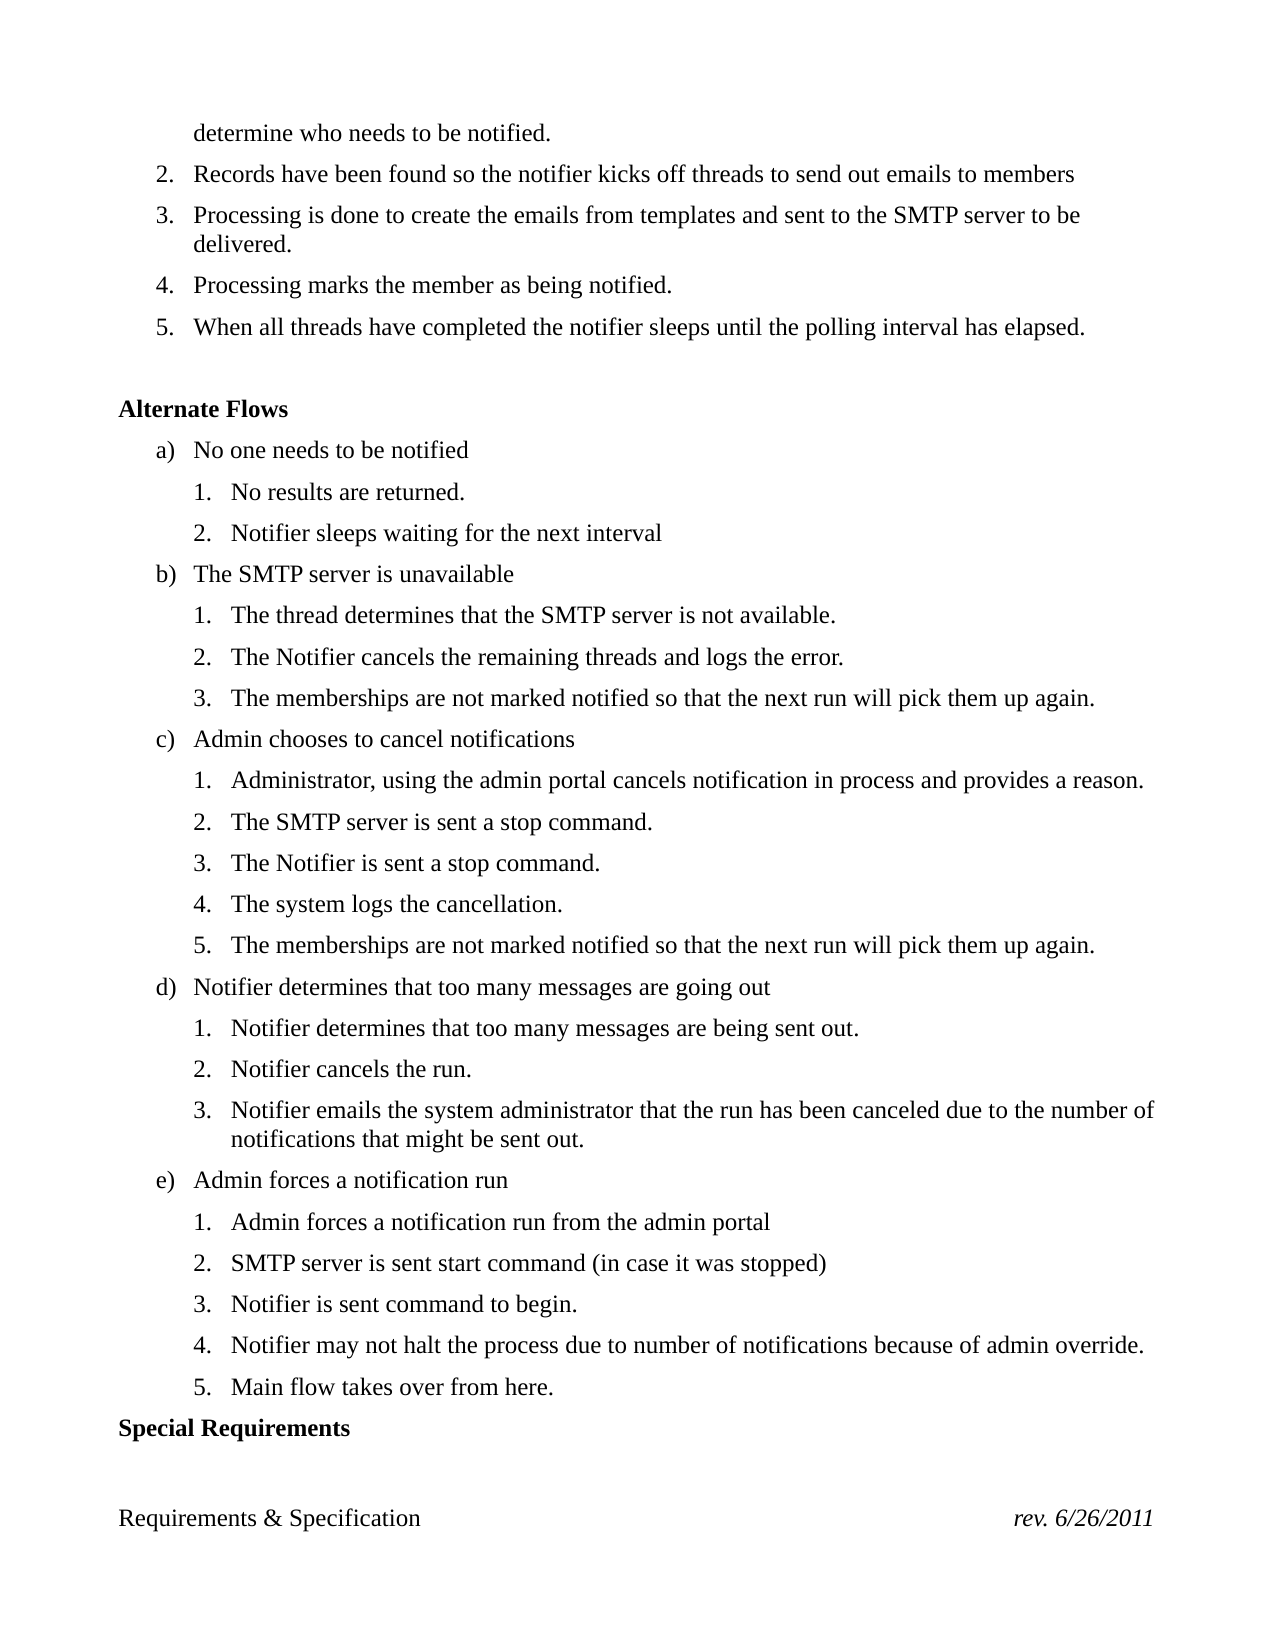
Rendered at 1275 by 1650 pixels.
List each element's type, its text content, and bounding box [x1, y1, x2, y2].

list Notifier determines that too many messages are being sent out. [193, 1013, 1157, 1042]
list The Notifier is sent a stop command. [193, 848, 1157, 877]
list Processing marks the member as being notified. [156, 271, 1157, 299]
list When all threads have completed the notifier sleeps until the polling interval has elapsed. [156, 312, 1157, 341]
list No results are returned. [193, 477, 1157, 506]
list Processing is done to create the emails from templates and sent to the SMTP server to be delivered. [156, 201, 1157, 258]
list Main flow takes over from here. [193, 1372, 1157, 1401]
list Admin chooses to cancel notifications [156, 724, 1157, 753]
list Admin forces a notification run from the admin portal [193, 1207, 1157, 1236]
text Alternate Flows [118, 394, 1157, 423]
list Notifier sleeps waiting for the next interval [193, 518, 1157, 547]
list The memberships are not marked notified so that the next run will pick them up again. [193, 931, 1157, 959]
list The SMTP server is sent a stop command. [193, 807, 1157, 836]
list Notifier determines that too many messages are going out [156, 972, 1157, 1001]
list The memberships are not marked notified so that the next run will pick them up again. [193, 683, 1157, 712]
list The Notifier cancels the remaining threads and logs the error. [193, 642, 1157, 671]
list Administrator, using the admin portal cancels notification in process and provides a reason. [193, 766, 1157, 794]
list SMTP server is sent start command (in case it was stopped) [193, 1248, 1157, 1277]
list The system logs the cancellation. [193, 889, 1157, 918]
list The thread determines that the SMTP server is not available. [193, 601, 1157, 629]
list Notifier cancels the run. [193, 1054, 1157, 1083]
list determine who needs to be notified. [156, 118, 1157, 147]
list Admin forces a notification run [156, 1166, 1157, 1194]
list Notifier may not halt the process due to number of notifications because of admin override. [193, 1331, 1157, 1359]
list Notifier is sent command to begin. [193, 1289, 1157, 1318]
text Special Requirements [118, 1413, 1157, 1442]
list Records have been found so the notifier kicks off threads to send out emails to members [156, 159, 1157, 188]
list No one needs to be notified [156, 436, 1157, 464]
list Notifier emails the system administrator that the run has been canceled due to the number of notifications that might be sent out. [193, 1096, 1157, 1153]
list The SMTP server is unavailable [156, 559, 1157, 588]
